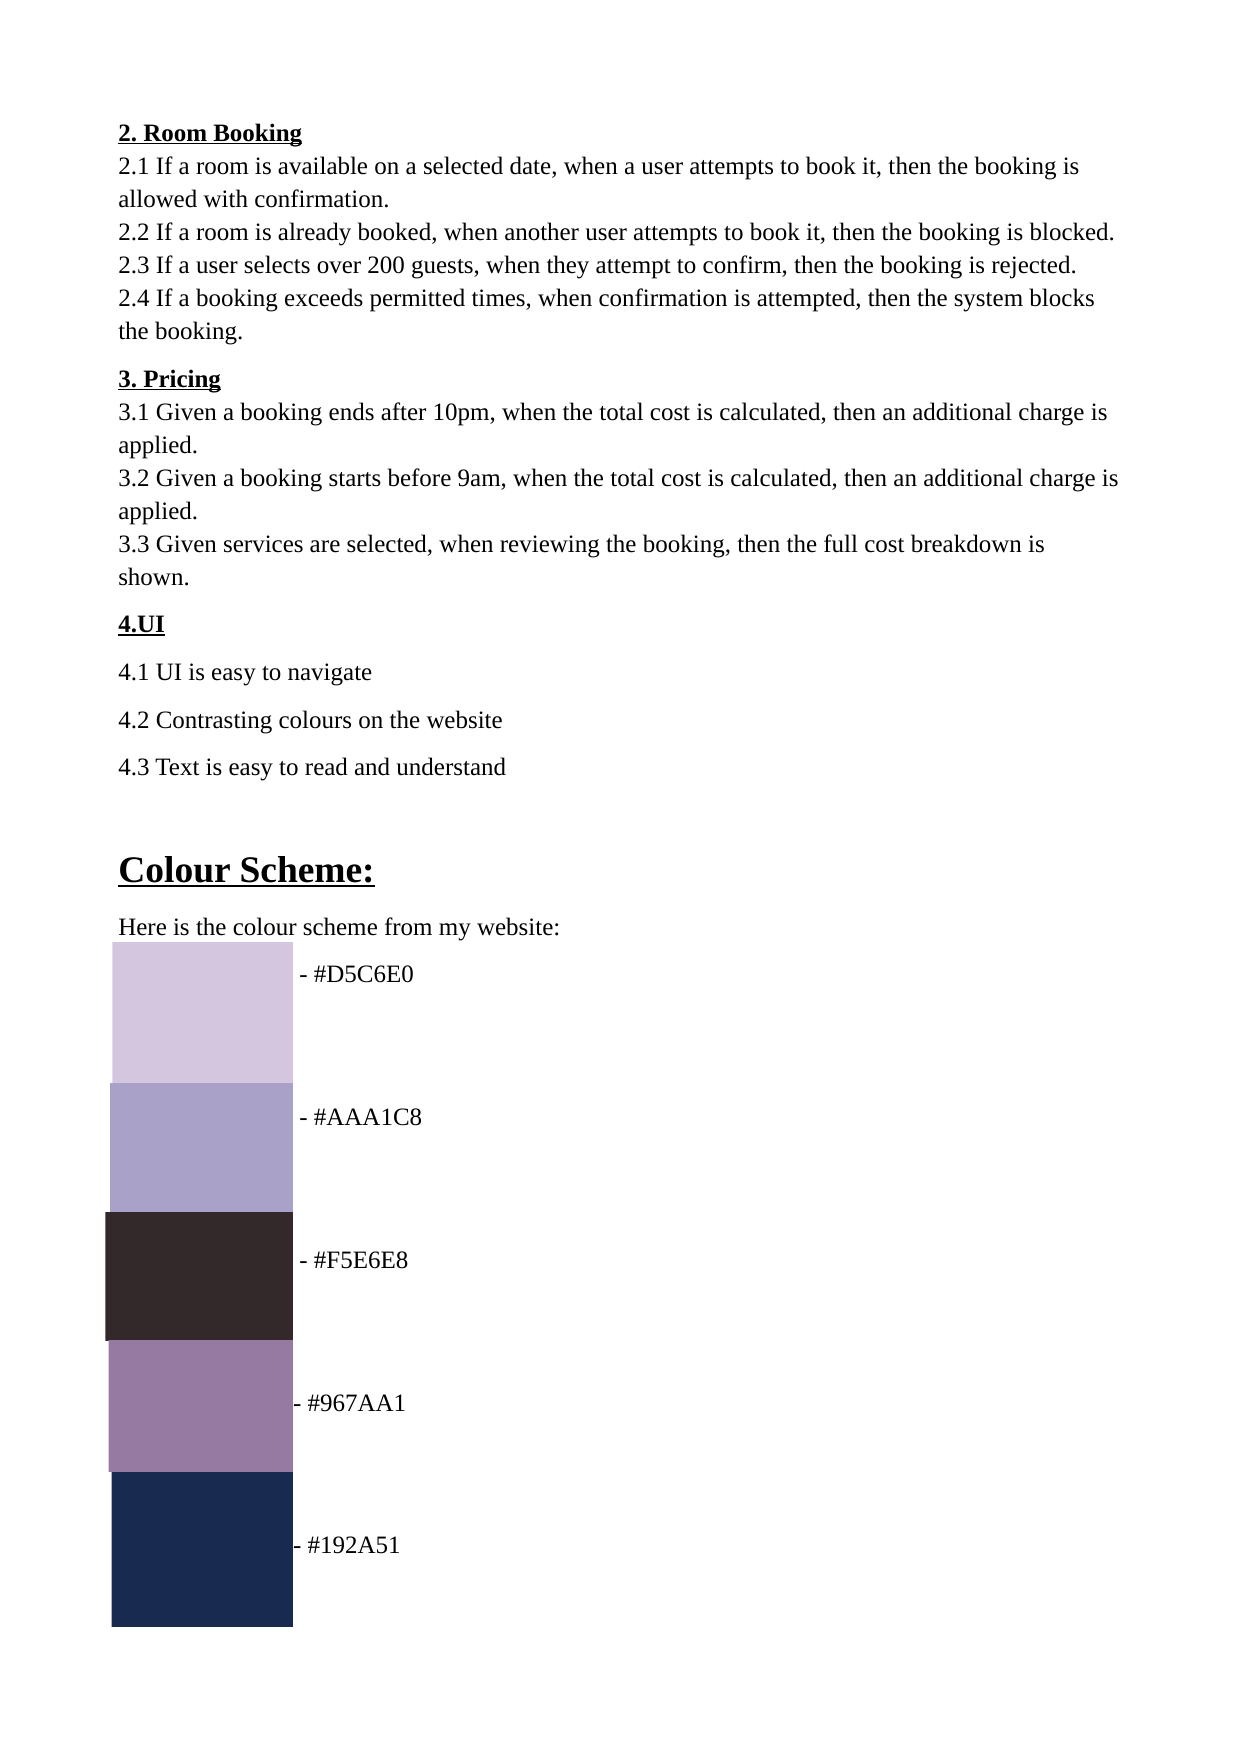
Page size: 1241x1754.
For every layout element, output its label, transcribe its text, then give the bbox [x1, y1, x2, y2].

text - #AAA1C8 [293, 1102, 1122, 1131]
text - #F5E6E8 [293, 1245, 1122, 1274]
text - #192A51 [293, 1531, 1122, 1559]
picture [105, 942, 293, 1627]
text - #967AA1 [293, 1388, 1122, 1417]
text - #D5C6E0 [293, 959, 1122, 988]
text 4.UI [118, 609, 1122, 638]
text 4.2 Contrasting colours on the website [118, 705, 1122, 733]
text 2. Room Booking 2.1 If a room is available on a selected date, when a user attempts to book it, then the booking is allowed with confirmation. 2.2 If a room is already booked, when another user attempts to book it, then the booking is blocked. 2.3 If a user selects over 200 guests, when they attempt to confirm, then the booking is rejected. 2.4 If a booking exceeds permitted times, when confirmation is attempted, then the system blocks the booking. [118, 118, 1122, 345]
text Colour Scheme: [118, 848, 1122, 891]
text 3. Pricing 3.1 Given a booking ends after 10pm, when the total cost is calculated, then an additional charge is applied. 3.2 Given a booking starts before 9am, when the total cost is calculated, then an additional charge is applied. 3.3 Given services are selected, when reviewing the booking, then the full cost breakdown is shown. [118, 364, 1122, 591]
text 4.1 UI is easy to navigate [118, 657, 1122, 686]
text 4.3 Text is easy to read and understand [118, 752, 1122, 781]
text Here is the colour scheme from my website: [118, 912, 1122, 941]
